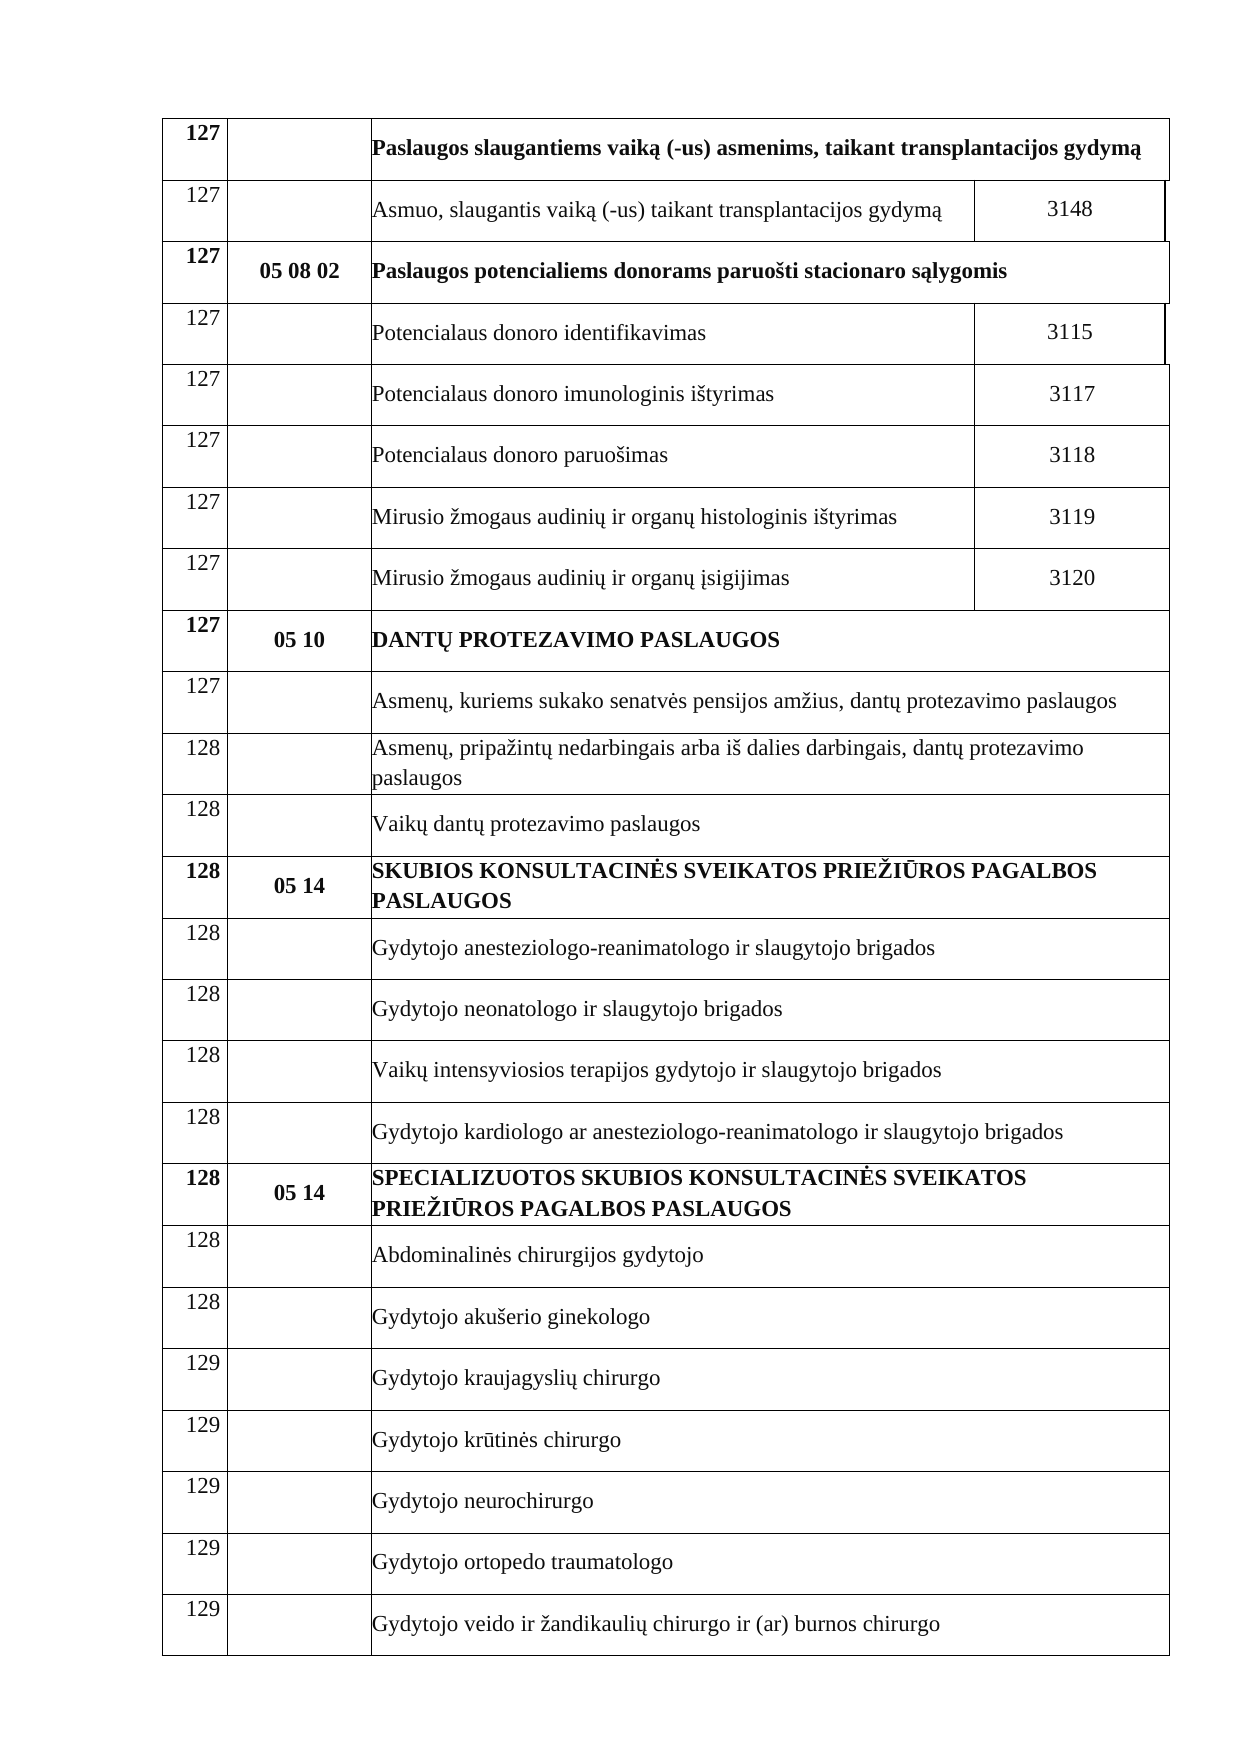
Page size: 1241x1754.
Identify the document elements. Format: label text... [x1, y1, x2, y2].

table_cell [1215, 180, 1240, 241]
table_cell 1291. [163, 1411, 227, 1471]
table_cell [1198, 303, 1215, 364]
table_cell [1189, 364, 1193, 425]
table_cell [1198, 856, 1215, 917]
table_cell 1274. [163, 365, 227, 425]
table_cell [228, 919, 371, 979]
table_cell Gydytojo akušerio ginekologo [372, 1288, 1169, 1348]
table_cell [1198, 610, 1215, 671]
table_cell [1193, 1040, 1198, 1102]
table_cell 1287. [163, 1164, 227, 1225]
table_cell [1215, 856, 1240, 917]
table_cell [1215, 487, 1240, 548]
table_cell [228, 426, 371, 487]
table_cell 05 14 [228, 857, 371, 917]
table_cell [1193, 918, 1198, 979]
table_cell [1215, 1287, 1240, 1348]
table_cell 1280. [163, 734, 227, 794]
table_cell [1193, 1102, 1198, 1163]
table_cell Gydytojo kraujagyslių chirurgo [372, 1349, 1169, 1409]
table_cell [228, 734, 371, 794]
table_cell Paslaugos potencialiems donorams paruošti stacionaro sąlygomis [372, 242, 1169, 302]
table_cell Asmenų, kuriems sukako senatvės pensijos amžius, dantų protezavimo paslaugos [372, 672, 1169, 733]
table_cell [1198, 671, 1215, 733]
table_cell Vaikų dantų protezavimo paslaugos [372, 795, 1169, 856]
table_cell 3117 [975, 365, 1169, 425]
table_cell 05 10 [228, 611, 371, 671]
table_cell Gydytojo neurochirurgo [372, 1472, 1169, 1532]
table_cell [1193, 425, 1198, 487]
table_cell [1170, 1287, 1188, 1348]
table_cell [1193, 1471, 1198, 1532]
table_cell [1193, 856, 1198, 917]
table_cell [1215, 1102, 1240, 1163]
table_cell [1198, 1410, 1215, 1471]
table_cell 3118 [975, 426, 1169, 487]
table_cell [1189, 979, 1193, 1040]
table_cell [1198, 364, 1215, 425]
table_cell [1189, 918, 1193, 979]
table_cell Potencialaus donoro identifikavimas [372, 304, 974, 364]
table_cell [1198, 1102, 1215, 1163]
table_cell [1215, 1533, 1240, 1594]
table_cell Gydytojo veido ir žandikaulių chirurgo ir (ar) burnos chirurgo [372, 1595, 1169, 1655]
table_cell [1215, 794, 1240, 856]
table_cell [1170, 1102, 1188, 1163]
table_cell Gydytojo ortopedo traumatologo [372, 1534, 1169, 1594]
table_cell [228, 304, 371, 364]
table_cell [1170, 794, 1188, 856]
table_cell [228, 181, 371, 241]
table_cell [1189, 1410, 1193, 1471]
table_cell 1272. 9 [163, 242, 227, 302]
table_cell [1198, 794, 1215, 856]
table_cell [228, 980, 371, 1040]
table_cell 1289. [163, 1288, 227, 1348]
table_cell 1279. [163, 672, 227, 733]
table_cell [1170, 1594, 1188, 1655]
table_cell [1198, 1040, 1215, 1102]
table_cell [1193, 241, 1198, 302]
table_cell [228, 1041, 371, 1102]
table_cell [1198, 1287, 1215, 1348]
table_cell 1293. [163, 1534, 227, 1594]
table_cell [1170, 241, 1188, 302]
table_cell [1193, 364, 1198, 425]
table_cell [1193, 180, 1198, 241]
table_cell [1193, 671, 1198, 733]
table_cell [1189, 1594, 1193, 1655]
table_cell [1198, 1348, 1215, 1409]
table_cell [1189, 733, 1193, 794]
table_cell [1189, 1287, 1193, 1348]
table_cell SKUBIOS KONSULTACINĖS SVEIKATOS PRIEŽIŪROS PAGALBOS PASLAUGOS [372, 857, 1169, 917]
table_cell [1170, 610, 1188, 671]
table_cell [1189, 1163, 1193, 1225]
table_cell Gydytojo krūtinės chirurgo [372, 1411, 1169, 1471]
table_cell [1189, 1102, 1193, 1163]
table_cell [1198, 487, 1215, 548]
table_cell [1193, 548, 1198, 610]
table_cell [1198, 241, 1215, 302]
table_cell [1189, 610, 1193, 671]
table_cell Asmuo, slaugantis vaiką (-us) taikant transplantacijos gydymą [372, 181, 974, 241]
table_cell [1170, 1410, 1188, 1471]
table_cell [1170, 979, 1188, 1040]
table_cell [228, 795, 371, 856]
table_cell [1189, 1225, 1193, 1287]
table_cell [1193, 1225, 1198, 1287]
table_cell [1170, 487, 1188, 548]
table_cell [1215, 671, 1240, 733]
table_cell [228, 672, 371, 733]
table_cell [1198, 1471, 1215, 1532]
table_cell 1270. [163, 119, 227, 179]
table_cell [1198, 979, 1215, 1040]
table_cell Potencialaus donoro paruošimas [372, 426, 974, 487]
table_cell [1193, 1287, 1198, 1348]
table_cell [1189, 180, 1193, 241]
table_cell [1198, 1225, 1215, 1287]
table_cell [1193, 1163, 1198, 1225]
table_cell [1189, 671, 1193, 733]
table_cell [1189, 1471, 1193, 1532]
table_cell 1277. [163, 549, 227, 610]
table_cell [1198, 548, 1215, 610]
table_cell Gydytojo anesteziologo-reanimatologo ir slaugytojo brigados [372, 919, 1169, 979]
table_cell [1170, 856, 1188, 917]
table_cell 1283. [163, 919, 227, 979]
table_cell [1193, 1348, 1198, 1409]
table_cell SPECIALIZUOTOS SKUBIOS KONSULTACINĖS SVEIKATOS PRIEŽIŪROS PAGALBOS PASLAUGOS [372, 1164, 1169, 1225]
table_cell 1278. [163, 611, 227, 671]
table_cell 1290. [163, 1349, 227, 1409]
table_cell [228, 119, 371, 179]
table_cell [1215, 425, 1240, 487]
table_cell Vaikų intensyviosios terapijos gydytojo ir slaugytojo brigados [372, 1041, 1169, 1102]
table_cell [1198, 1163, 1215, 1225]
table_cell [1215, 1348, 1240, 1409]
table_cell 1294. 1 [163, 1595, 227, 1655]
table_cell [1189, 118, 1193, 179]
table_cell [228, 1595, 371, 1655]
table_cell [1198, 180, 1215, 241]
table_cell [1198, 118, 1215, 179]
table_cell 1292. [163, 1472, 227, 1532]
table_cell [228, 488, 371, 548]
table_cell [1170, 1040, 1188, 1102]
table_cell [1193, 733, 1198, 794]
table_cell 1282. [163, 857, 227, 917]
table_cell [228, 365, 371, 425]
table_cell Gydytojo kardiologo ar anesteziologo-reanimatologo ir slaugytojo brigados [372, 1103, 1169, 1163]
table_cell [1189, 1348, 1193, 1409]
table_cell [1189, 425, 1193, 487]
table_cell [1193, 794, 1198, 856]
table_cell 1281. [163, 795, 227, 856]
table_cell Abdominalinės chirurgijos gydytojo [372, 1226, 1169, 1287]
table_cell [1215, 548, 1240, 610]
table_cell [228, 1226, 371, 1287]
table_cell Potencialaus donoro imunologinis ištyrimas [372, 365, 974, 425]
table_cell [1198, 918, 1215, 979]
table_cell [228, 1534, 371, 1594]
table_cell [1215, 303, 1240, 364]
table_cell 3120 [975, 549, 1169, 610]
table_cell [228, 1472, 371, 1532]
table_cell [1215, 364, 1240, 425]
table_cell [1170, 1225, 1188, 1287]
table_cell [1215, 918, 1240, 979]
table_cell 1285. [163, 1041, 227, 1102]
table_cell 1284. [163, 980, 227, 1040]
table_cell [228, 549, 371, 610]
table_cell 1286. [163, 1103, 227, 1163]
table_cell 1275. [163, 426, 227, 487]
table_cell [1170, 1533, 1215, 1594]
table_cell [1189, 487, 1193, 548]
table_cell [1170, 548, 1188, 610]
table_cell [1170, 425, 1188, 487]
table_cell [1193, 303, 1198, 364]
table_cell [1215, 118, 1240, 179]
table_cell [1170, 1348, 1188, 1409]
table_cell [1193, 118, 1198, 179]
table_cell 1288. [163, 1226, 227, 1287]
table_cell [1215, 1594, 1240, 1655]
table_cell [1215, 241, 1240, 302]
table_cell [1193, 1410, 1198, 1471]
table_cell [1170, 1471, 1188, 1532]
table_cell 3115 [975, 304, 1164, 364]
table_cell 3148 [975, 181, 1164, 241]
table_cell [1215, 1040, 1240, 1102]
table_cell [1170, 671, 1188, 733]
table_cell [1170, 118, 1188, 179]
table_cell [228, 1411, 371, 1471]
table_cell [1189, 241, 1193, 302]
table_cell 1273. [163, 304, 227, 364]
table_cell 1276. [163, 488, 227, 548]
table_cell [1215, 733, 1240, 794]
table_cell [1189, 856, 1193, 917]
table_cell [1198, 1594, 1215, 1655]
table_cell [1170, 303, 1188, 364]
table_cell [228, 1288, 371, 1348]
table_cell Paslaugos slaugantiems vaiką (-us) asmenims, taikant transplantacijos gydymą [372, 119, 1169, 179]
table_cell [1193, 487, 1198, 548]
table_cell [1215, 610, 1240, 671]
table_cell Gydytojo neonatologo ir slaugytojo brigados [372, 980, 1169, 1040]
table_cell [1170, 918, 1188, 979]
table_cell [1189, 548, 1193, 610]
table_cell [1215, 979, 1240, 1040]
table_cell [1215, 1410, 1240, 1471]
table_cell Mirusio žmogaus audinių ir organų įsigijimas [372, 549, 974, 610]
table_cell [1189, 303, 1193, 364]
table_cell [1193, 979, 1198, 1040]
table_cell [1198, 733, 1215, 794]
table_cell Asmenų, pripažintų nedarbingais arba iš dalies darbingais, dantų protezavimo paslaugos [372, 734, 1169, 794]
table_cell [1189, 1040, 1193, 1102]
table_cell [228, 1103, 371, 1163]
table_cell [1189, 794, 1193, 856]
table_cell [1215, 1471, 1240, 1532]
table_cell [1215, 1163, 1240, 1225]
table_cell [1170, 364, 1188, 425]
table_cell 05 14 [228, 1164, 371, 1225]
table_cell 05 08 02 [228, 242, 371, 302]
table_cell [1170, 180, 1188, 241]
table_cell 3119 [975, 488, 1169, 548]
table_cell [1215, 1225, 1240, 1287]
table_cell [1198, 425, 1215, 487]
table_cell [1170, 1163, 1188, 1225]
table_cell [228, 1349, 371, 1409]
table_cell 1271. [163, 181, 227, 241]
table_cell [1193, 1594, 1198, 1655]
table_cell Mirusio žmogaus audinių ir organų histologinis ištyrimas [372, 488, 974, 548]
table_cell DANTŲ PROTEZAVIMO PASLAUGOS [372, 611, 1169, 671]
table_cell [1170, 733, 1188, 794]
table_cell [1193, 610, 1198, 671]
